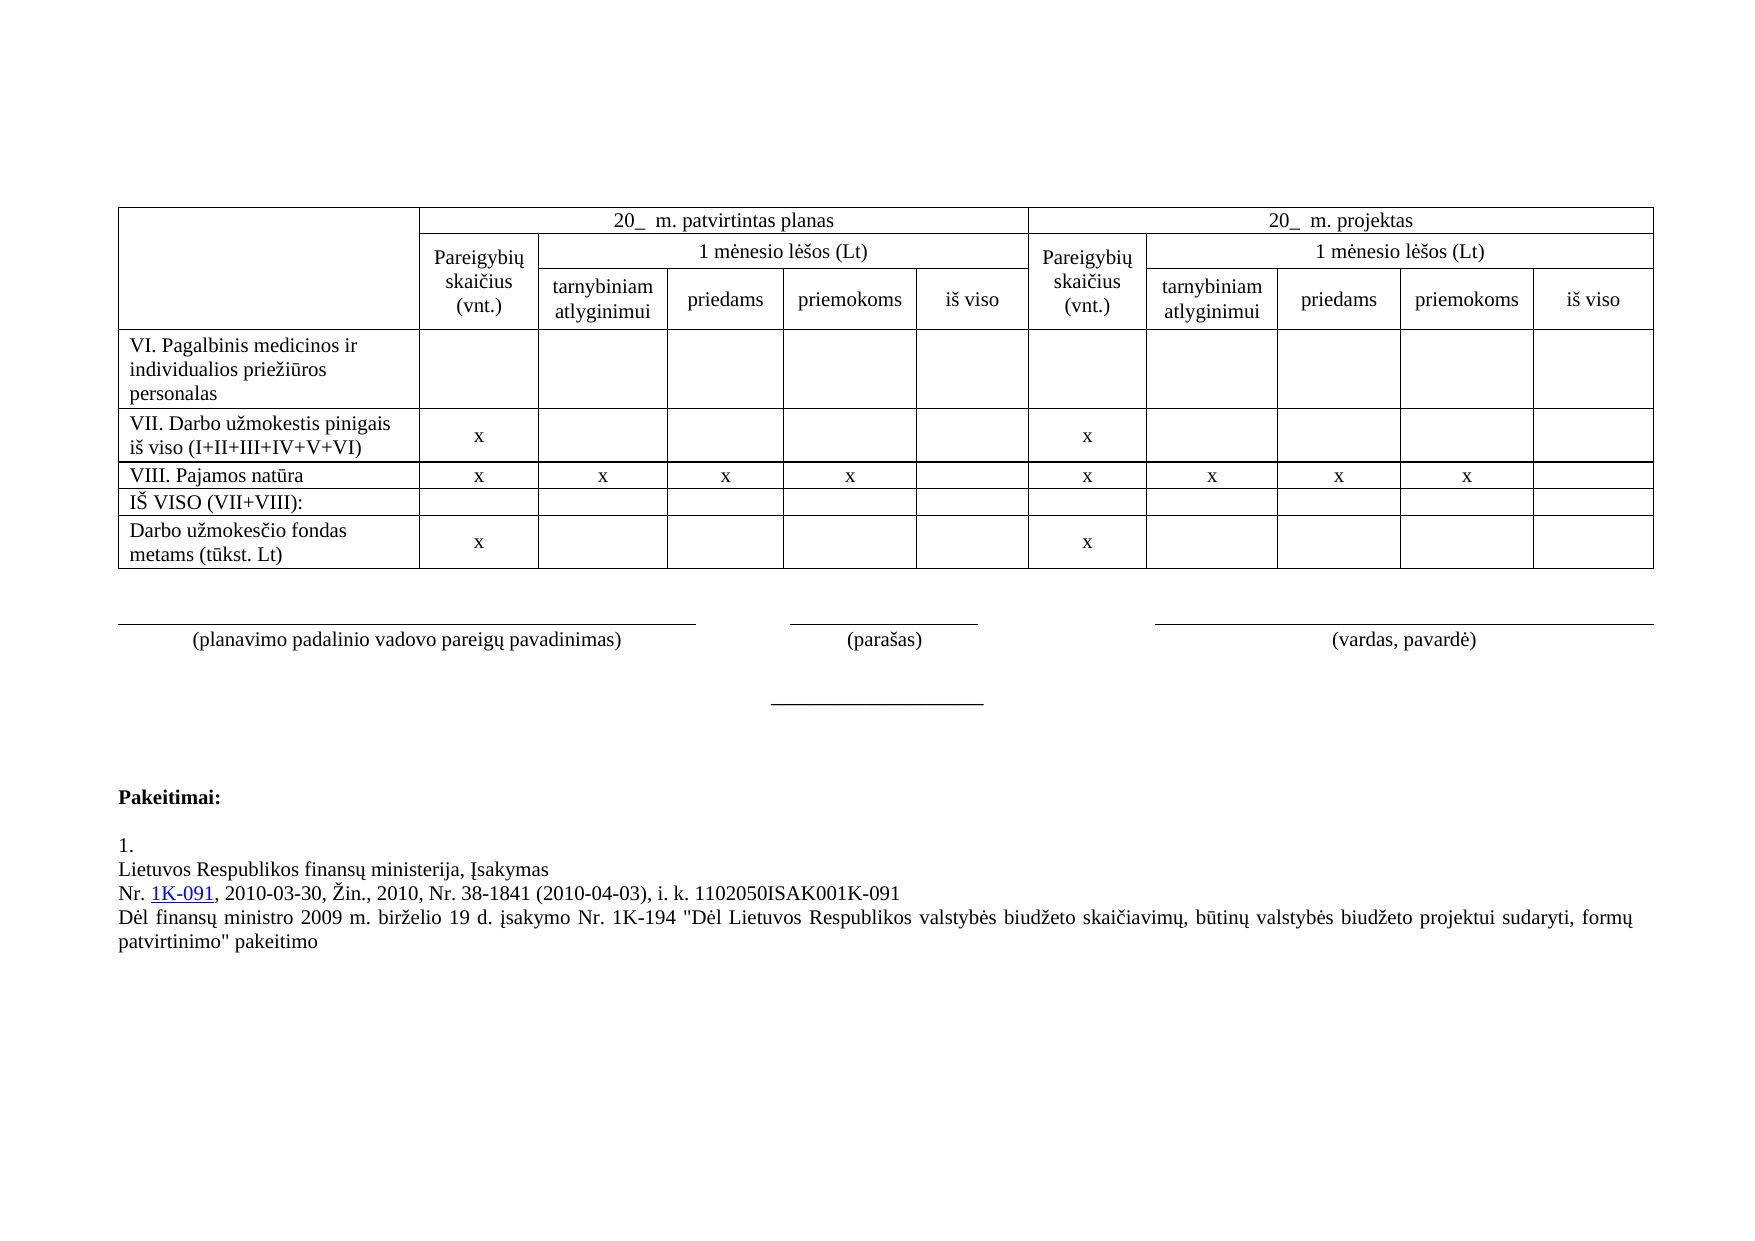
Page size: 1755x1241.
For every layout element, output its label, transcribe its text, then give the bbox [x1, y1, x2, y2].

table_cell [1278, 489, 1400, 514]
table_cell x [420, 409, 538, 461]
table_cell priedams [668, 269, 783, 328]
table_cell [784, 330, 916, 408]
table_cell [1147, 330, 1277, 408]
table_cell x [539, 463, 667, 488]
table_header [790, 598, 978, 624]
table_cell x [1147, 463, 1277, 488]
table_cell VIII. Pajamos natūra [119, 463, 419, 488]
table_cell VI. Pagalbinis medicinos ir individualios priežiūros personalas [119, 330, 419, 408]
table_cell x [420, 516, 538, 568]
table_cell [978, 624, 1154, 651]
table_cell [917, 489, 1028, 514]
table_cell tarnybiniam atlyginimui [539, 269, 667, 328]
table_cell priemokoms [784, 269, 916, 328]
table_cell [917, 516, 1028, 568]
table_cell [784, 516, 916, 568]
table_cell [539, 489, 667, 514]
text 1. [118, 833, 1636, 857]
table_cell [668, 409, 783, 461]
table_cell [539, 330, 667, 408]
table_cell tarnybiniam atlyginimui [1147, 269, 1277, 328]
table_cell x [1029, 463, 1146, 488]
table_cell x [420, 463, 538, 488]
table_cell [1029, 330, 1146, 408]
table_cell [1534, 516, 1653, 568]
table_header [119, 208, 419, 328]
table_cell [420, 330, 538, 408]
table_cell (parašas) [790, 625, 978, 651]
table_cell [917, 409, 1028, 461]
table_header 20_ m. projektas [1029, 208, 1653, 233]
table_header [978, 598, 1154, 624]
table_cell x [1278, 463, 1400, 488]
table_cell [1278, 330, 1400, 408]
table_cell [1147, 409, 1277, 461]
table_header [118, 598, 696, 624]
table_cell [1278, 516, 1400, 568]
text Dėl finansų ministro 2009 m. birželio 19 d. įsakymo Nr. 1K-194 "Dėl Lietuvos Respublikos valstybės biudžeto skaičiavimų, būtinų valstybės biudžeto projektui sudaryti, formų patvirtinimo" pakeitimo [118, 905, 1636, 953]
table_cell [784, 489, 916, 514]
table_cell Pareigybių skaičius (vnt.) [420, 234, 538, 328]
table_cell [668, 330, 783, 408]
table_cell [539, 516, 667, 568]
table_cell [1147, 489, 1277, 514]
table_cell [420, 489, 538, 514]
table_cell [1534, 409, 1653, 461]
table_cell [1534, 489, 1653, 514]
table_cell x [1401, 463, 1533, 488]
table_cell (vardas, pavardė) [1155, 625, 1653, 651]
table_cell iš viso [917, 269, 1028, 328]
table_cell x [1029, 516, 1146, 568]
table_cell iš viso [1534, 269, 1653, 328]
text Nr. 1K-091, 2010-03-30, Žin., 2010, Nr. 38-1841 (2010-04-03), i. k. 1102050ISAK001K-091 [118, 881, 1636, 905]
table_cell [668, 516, 783, 568]
table_header 20_ m. patvirtintas planas [420, 208, 1028, 233]
table_cell [1401, 516, 1533, 568]
table_cell [1029, 489, 1146, 514]
table_cell x [1029, 409, 1146, 461]
table_cell priemokoms [1401, 269, 1533, 328]
table_cell [917, 330, 1028, 408]
table_cell [1401, 330, 1533, 408]
table_cell 1 mėnesio lėšos (Lt) [539, 234, 1028, 268]
table_cell IŠ VISO (VII+VIII): [119, 489, 419, 514]
table_cell [1534, 330, 1653, 408]
text Pakeitimai: [118, 785, 1636, 809]
table_cell 1 mėnesio lėšos (Lt) [1147, 234, 1653, 268]
table_cell [1401, 409, 1533, 461]
table_cell [539, 409, 667, 461]
table_cell [784, 409, 916, 461]
text _________________ [118, 679, 1636, 708]
table_cell [917, 463, 1028, 488]
text Lietuvos Respublikos finansų ministerija, Įsakymas [118, 857, 1636, 881]
table_cell Darbo užmokesčio fondas metams (tūkst. Lt) [119, 516, 419, 568]
table_cell VII. Darbo užmokestis pinigais iš viso (I+II+III+IV+V+VI) [119, 409, 419, 461]
table_cell Pareigybių skaičius (vnt.) [1029, 234, 1146, 328]
table_cell [696, 624, 790, 651]
table_cell (planavimo padalinio vadovo pareigų pavadinimas) [118, 625, 696, 651]
table_cell priedams [1278, 269, 1400, 328]
table_cell [668, 489, 783, 514]
table_header [696, 598, 790, 624]
table_cell x [668, 463, 783, 488]
table_cell [1278, 409, 1400, 461]
table_header [1155, 598, 1653, 624]
table_cell [1147, 516, 1277, 568]
table_cell x [784, 463, 916, 488]
table_cell [1401, 489, 1533, 514]
table_cell [1534, 463, 1653, 488]
